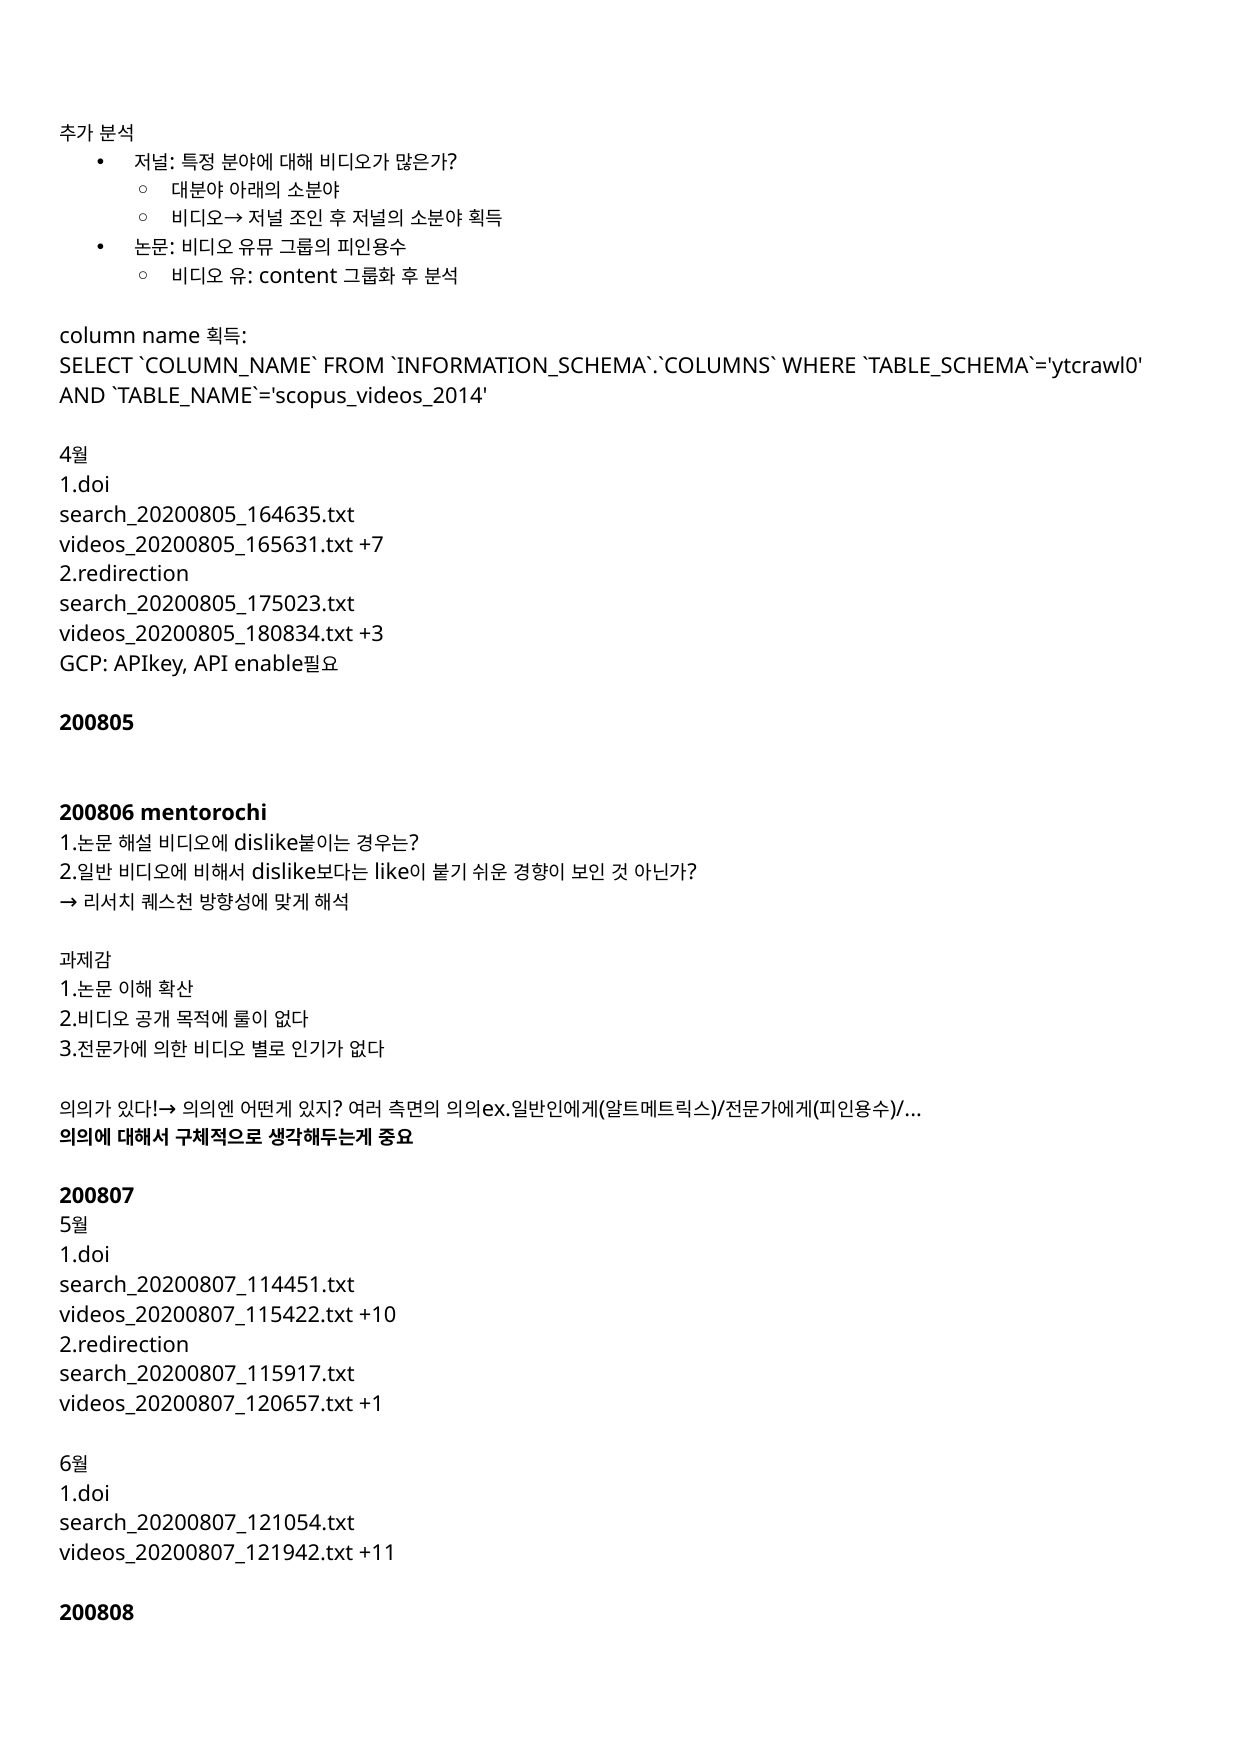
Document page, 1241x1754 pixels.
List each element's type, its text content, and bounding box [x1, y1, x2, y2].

text search_20200807_121054.txt [59, 1507, 1181, 1537]
text 200805 [59, 707, 1181, 737]
text 과제감 [59, 946, 1181, 973]
text GCP: APIkey, API enable필요 [59, 648, 1181, 678]
text videos_20200805_165631.txt +7 [59, 529, 1181, 558]
list 대분야 아래의 소분야 [134, 176, 1181, 203]
text search_20200805_175023.txt [59, 588, 1181, 618]
text videos_20200807_121942.txt +11 [59, 1537, 1181, 1567]
text → 리서치 퀘스천 방향성에 맞게 해석 [59, 886, 1181, 916]
text videos_20200807_120657.txt +1 [59, 1388, 1181, 1418]
text 200807 [59, 1180, 1181, 1209]
text 2.redirection [59, 558, 1181, 588]
list 비디오 유: content 그룹화 후 분석 [134, 261, 1181, 290]
text search_20200807_114451.txt [59, 1269, 1181, 1299]
text 추가 분석 [59, 118, 1181, 146]
text 200806 mentorochi [59, 797, 1181, 827]
text 3.전문가에 의한 비디오 별로 인기가 없다 [59, 1033, 1181, 1063]
text videos_20200807_115422.txt +10 [59, 1299, 1181, 1329]
list 저널: 특정 분야에 대해 비디오가 많은가? [97, 146, 1181, 176]
text 1.doi [59, 1478, 1181, 1507]
text 1.논문 해설 비디오에 dislike붙이는 경우는? [59, 827, 1181, 856]
list 논문: 비디오 유뮤 그룹의 피인용수 [97, 231, 1181, 261]
text 1.doi [59, 1239, 1181, 1269]
text search_20200805_164635.txt [59, 499, 1181, 529]
text 의의가 있다!→ 의의엔 어떤게 있지? 여러 측면의 의의ex.일반인에게(알트메트릭스)/전문가에게(피인용수)/... [59, 1092, 1181, 1122]
text 6월 [59, 1448, 1181, 1478]
text 의의에 대해서 구체적으로 생각해두는게 중요 [59, 1122, 1181, 1150]
text 2.비디오 공개 목적에 룰이 없다 [59, 1003, 1181, 1033]
text 4월 [59, 439, 1181, 469]
text column name 획득: [59, 320, 1181, 350]
text 200808 [59, 1597, 1181, 1627]
text videos_20200805_180834.txt +3 [59, 618, 1181, 648]
list 비디오→ 저널 조인 후 저널의 소분야 획득 [134, 203, 1181, 231]
text 2.redirection [59, 1329, 1181, 1358]
text 1.논문 이해 확산 [59, 973, 1181, 1003]
text search_20200807_115917.txt [59, 1358, 1181, 1388]
text SELECT `COLUMN_NAME` FROM `INFORMATION_SCHEMA`.`COLUMNS` WHERE `TABLE_SCHEMA`='ytcrawl0' AND `TABLE_NAME`='scopus_videos_2014' [59, 350, 1181, 409]
text 5월 [59, 1209, 1181, 1239]
text 1.doi [59, 469, 1181, 499]
text 2.일반 비디오에 비해서 dislike보다는 like이 붙기 쉬운 경향이 보인 것 아닌가? [59, 856, 1181, 886]
